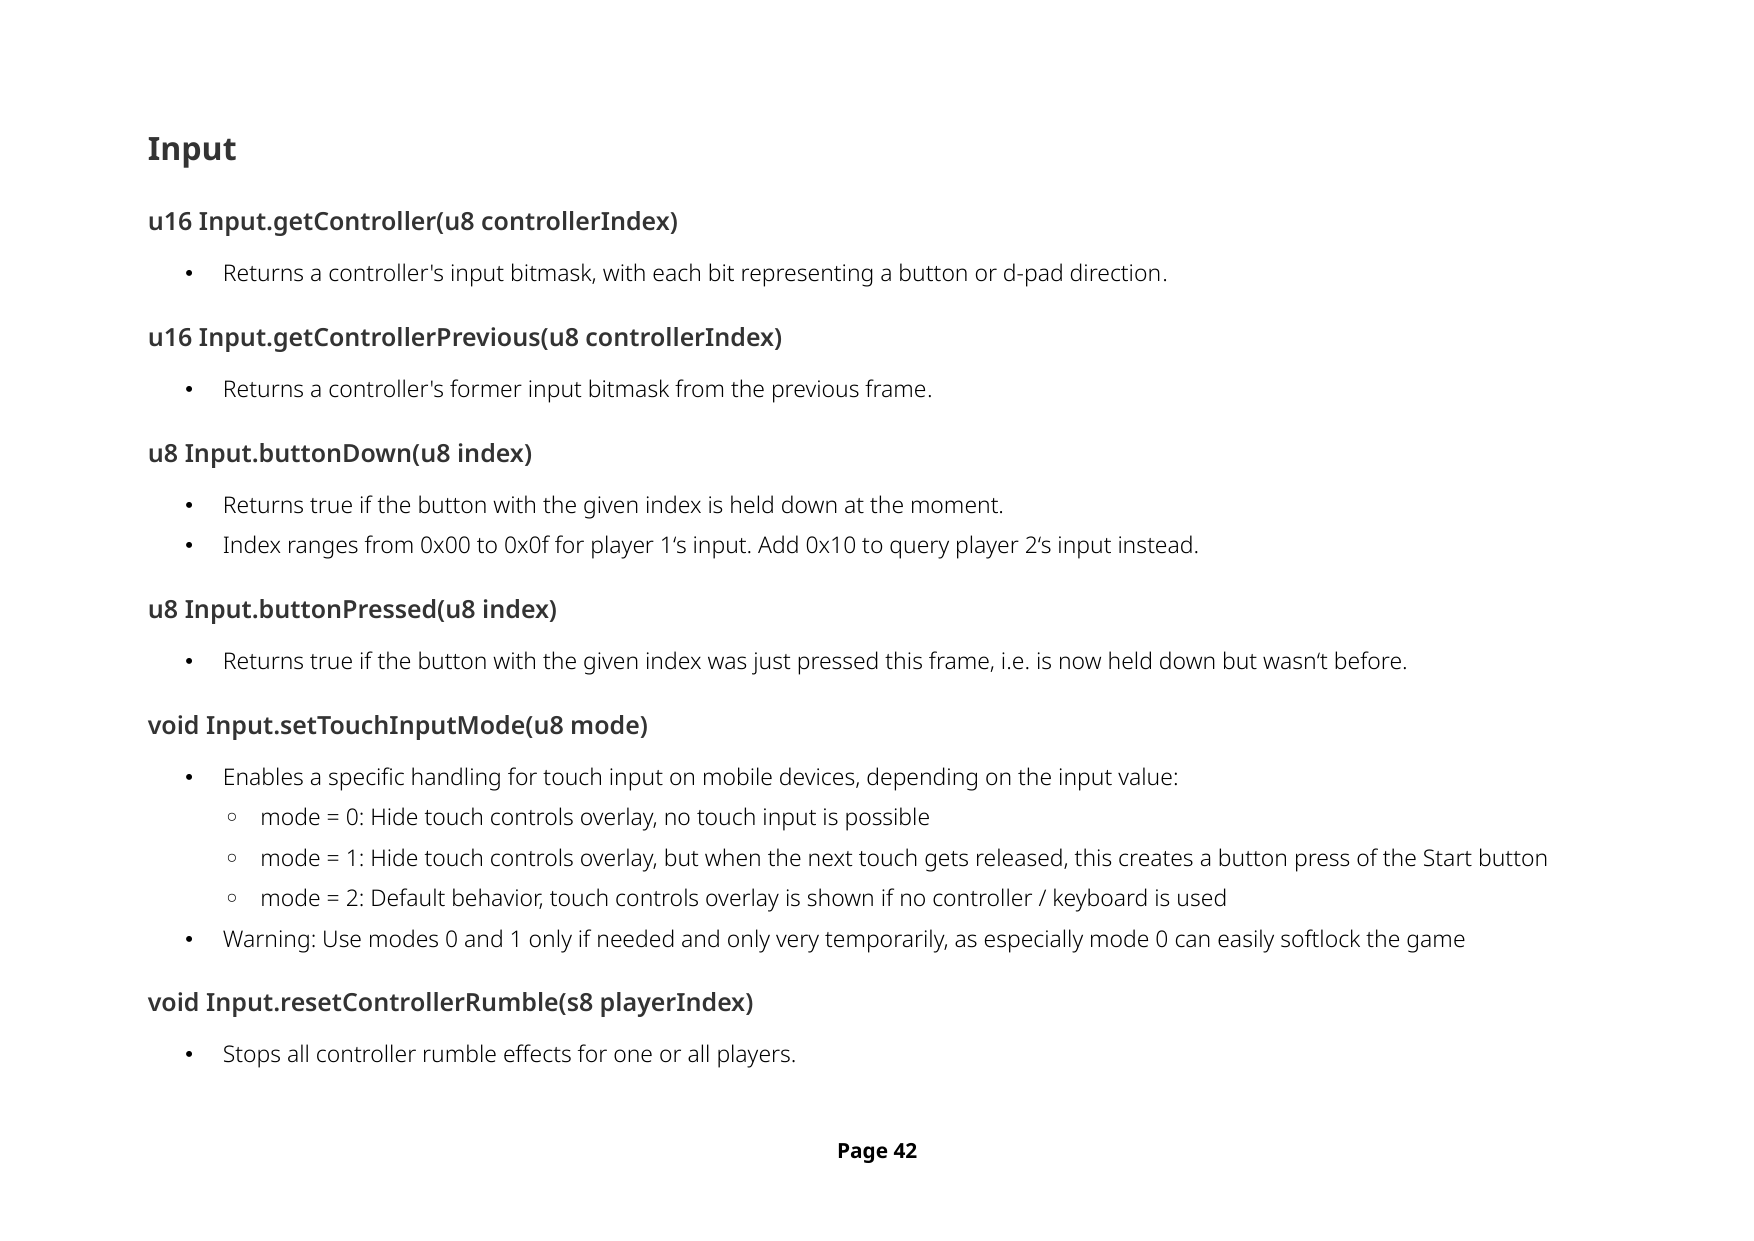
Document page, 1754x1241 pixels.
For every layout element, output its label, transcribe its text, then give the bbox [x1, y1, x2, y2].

list mode = 0: Hide touch controls overlay, no touch input is possible [223, 801, 1606, 832]
list Enables a specific handling for touch input on mobile devices, depending on the input value: [185, 761, 1606, 792]
list Index ranges from 0x00 to 0x0f for player 1‘s input. Add 0x10 to query player 2‘s input instead. [185, 529, 1606, 560]
list mode = 2: Default behavior, touch controls overlay is shown if no controller / keyboard is used [223, 882, 1606, 913]
list Returns a controller's former input bitmask from the previous frame. [185, 373, 1606, 404]
list Stops all controller rumble effects for one or all players. [185, 1038, 1606, 1069]
subtitle void Input.setTouchInputMode(u8 mode) [148, 707, 1606, 742]
list Returns true if the button with the given index was just pressed this frame, i.e. is now held down but wasn‘t before. [185, 645, 1606, 676]
subtitle u8 Input.buttonPressed(u8 index) [148, 592, 1606, 626]
subtitle u16 Input.getController(u8 controllerIndex) [148, 204, 1606, 238]
list Returns true if the button with the given index is held down at the moment. [185, 489, 1606, 520]
subtitle Input [148, 126, 1606, 170]
list Warning: Use modes 0 and 1 only if needed and only very temporarily, as especially mode 0 can easily softlock the game [185, 922, 1606, 954]
list mode = 1: Hide touch controls overlay, but when the next touch gets released, this creates a button press of the Start button [223, 842, 1606, 873]
subtitle u16 Input.getControllerPrevious(u8 controllerIndex) [148, 319, 1606, 354]
subtitle u8 Input.buttonDown(u8 index) [148, 435, 1606, 469]
subtitle void Input.resetControllerRumble(s8 playerIndex) [148, 985, 1606, 1019]
list Returns a controller's input bitmask, with each bit representing a button or d-pad direction. [185, 257, 1606, 288]
